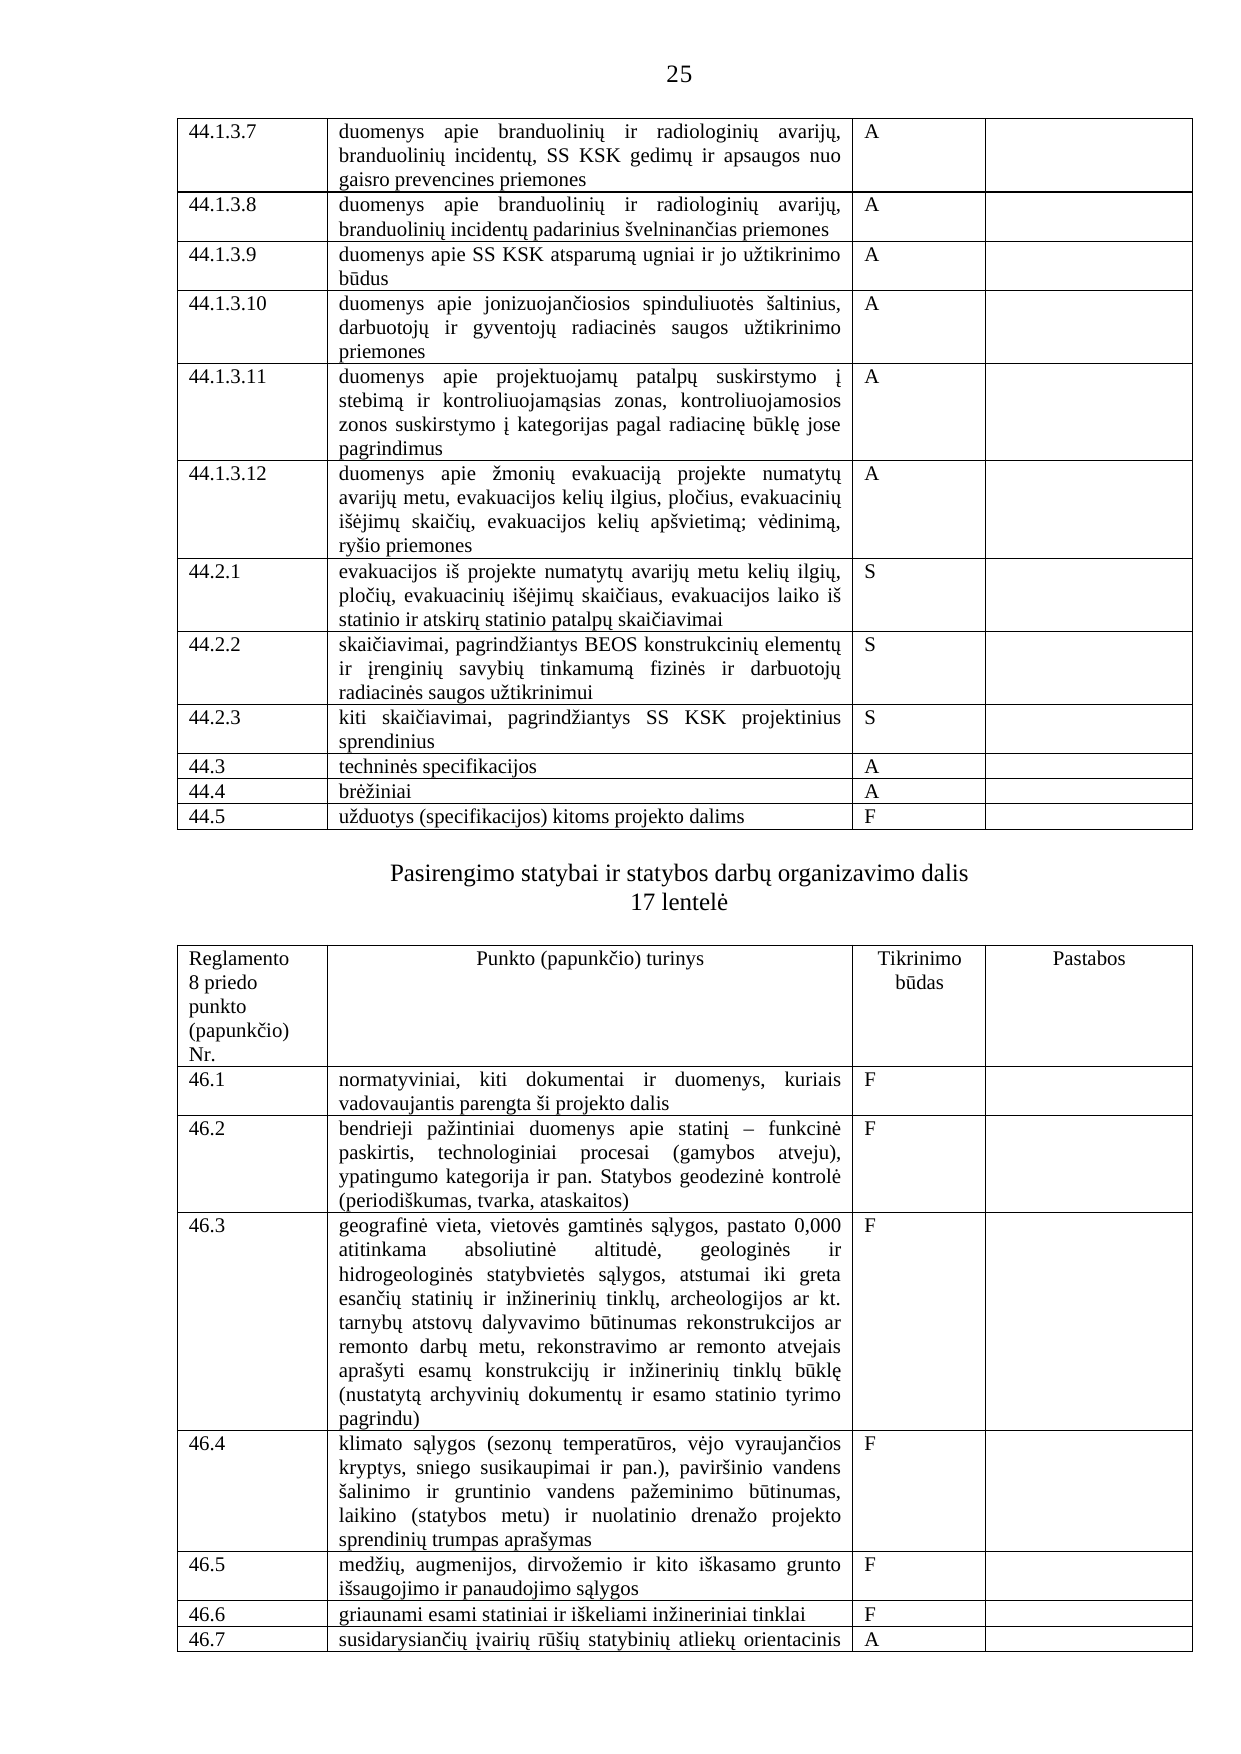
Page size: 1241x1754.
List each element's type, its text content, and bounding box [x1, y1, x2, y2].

table_cell 44.1.3.9 [178, 242, 327, 290]
table_cell [986, 559, 1192, 631]
table_cell duomenys apie jonizuojančiosios spinduliuotės šaltinius, darbuotojų ir gyventojų radiacinės saugos užtikrinimo priemones [328, 291, 852, 363]
table_cell 44.3 [178, 754, 327, 778]
table_cell susidarysiančių įvairių rūšių statybinių atliekų orientacinis [328, 1627, 852, 1651]
table_cell 44.2.3 [178, 705, 327, 753]
table_cell [986, 632, 1192, 704]
table_cell A [853, 242, 985, 290]
table_cell [986, 1601, 1192, 1626]
table_cell A [853, 364, 985, 460]
table_cell F [853, 804, 985, 828]
table_cell F [853, 1431, 985, 1551]
table_cell 46.7 [178, 1627, 327, 1651]
table_cell 44.2.2 [178, 632, 327, 704]
table_cell S [853, 632, 985, 704]
table_cell A [853, 461, 985, 557]
table_cell duomenys apie branduolinių ir radiologinių avarijų, branduolinių incidentų padarinius švelninančias priemones [328, 193, 852, 241]
table_header Tikrinimo būdas [853, 946, 985, 1066]
table_cell [986, 242, 1192, 290]
table_cell klimato sąlygos (sezonų temperatūros, vėjo vyraujančios kryptys, sniego susikaupimai ir pan.), paviršinio vandens šalinimo ir gruntinio vandens pažeminimo būtinumas, laikino (statybos metu) ir nuolatinio drenažo projekto sprendinių trumpas aprašymas [328, 1431, 852, 1551]
table_cell [986, 779, 1192, 803]
table_cell [986, 1552, 1192, 1600]
table_cell 44.2.1 [178, 559, 327, 631]
table_cell užduotys (specifikacijos) kitoms projekto dalims [328, 804, 852, 828]
table_cell A [853, 193, 985, 241]
table_cell 44.1.3.8 [178, 193, 327, 241]
table_cell duomenys apie SS KSK atsparumą ugniai ir jo užtikrinimo būdus [328, 242, 852, 290]
table_cell 46.3 [178, 1213, 327, 1430]
table_cell [986, 1116, 1192, 1212]
table_cell [986, 364, 1192, 460]
table_cell 44.1.3.12 [178, 461, 327, 557]
table_header Punkto (papunkčio) turinys [328, 946, 852, 1066]
table_cell [986, 193, 1192, 241]
table_cell A [853, 779, 985, 803]
table_cell F [853, 1552, 985, 1600]
table_cell [986, 1431, 1192, 1551]
table_cell [986, 119, 1192, 191]
table_cell F [853, 1213, 985, 1430]
table_cell F [853, 1116, 985, 1212]
table_cell medžių, augmenijos, dirvožemio ir kito iškasamo grunto išsaugojimo ir panaudojimo sąlygos [328, 1552, 852, 1600]
table_cell [986, 705, 1192, 753]
table_cell normatyviniai, kiti dokumentai ir duomenys, kuriais vadovaujantis parengta ši projekto dalis [328, 1067, 852, 1115]
table_cell skaičiavimai, pagrindžiantys BEOS konstrukcinių elementų ir įrenginių savybių tinkamumą fizinės ir darbuotojų radiacinės saugos užtikrinimui [328, 632, 852, 704]
table_cell A [853, 754, 985, 778]
text 17 lentelė [177, 887, 1181, 916]
table_cell bendrieji pažintiniai duomenys apie statinį – funkcinė paskirtis, technologiniai procesai (gamybos atveju), ypatingumo kategorija ir pan. Statybos geodezinė kontrolė (periodiškumas, tvarka, ataskaitos) [328, 1116, 852, 1212]
table_cell [986, 461, 1192, 557]
table_cell [986, 1627, 1192, 1651]
table_cell 44.1.3.7 [178, 119, 327, 191]
table_cell duomenys apie žmonių evakuaciją projekte numatytų avarijų metu, evakuacijos kelių ilgius, pločius, evakuacinių išėjimų skaičių, evakuacijos kelių apšvietimą; vėdinimą, ryšio priemones [328, 461, 852, 557]
table_header Reglamento 8 priedo punkto (papunkčio) Nr. [178, 946, 327, 1066]
table_cell techninės specifikacijos [328, 754, 852, 778]
table_cell A [853, 119, 985, 191]
table_cell 46.1 [178, 1067, 327, 1115]
table_cell griaunami esami statiniai ir iškeliami inžineriniai tinklai [328, 1601, 852, 1626]
table_cell S [853, 559, 985, 631]
table_cell 44.5 [178, 804, 327, 828]
table_cell [986, 754, 1192, 778]
table_header Pastabos [986, 946, 1192, 1066]
table_cell 46.2 [178, 1116, 327, 1212]
table_cell 46.5 [178, 1552, 327, 1600]
table_cell 44.1.3.11 [178, 364, 327, 460]
table_cell S [853, 705, 985, 753]
table_cell 44.1.3.10 [178, 291, 327, 363]
table_cell duomenys apie branduolinių ir radiologinių avarijų, branduolinių incidentų, SS KSK gedimų ir apsaugos nuo gaisro prevencines priemones [328, 119, 852, 191]
table_cell 46.4 [178, 1431, 327, 1551]
table_cell kiti skaičiavimai, pagrindžiantys SS KSK projektinius sprendinius [328, 705, 852, 753]
table_cell [986, 291, 1192, 363]
table_cell duomenys apie projektuojamų patalpų suskirstymo į stebimą ir kontroliuojamąsias zonas, kontroliuojamosios zonos suskirstymo į kategorijas pagal radiacinę būklę jose pagrindimus [328, 364, 852, 460]
table_cell 44.4 [178, 779, 327, 803]
table_cell 46.6 [178, 1601, 327, 1626]
table_cell [986, 1067, 1192, 1115]
table_cell F [853, 1067, 985, 1115]
table_cell A [853, 291, 985, 363]
table_cell [986, 804, 1192, 828]
table_cell geografinė vieta, vietovės gamtinės sąlygos, pastato 0,000 atitinkama absoliutinė altitudė, geologinės ir hidrogeologinės statybvietės sąlygos, atstumai iki greta esančių statinių ir inžinerinių tinklų, archeologijos ar kt. tarnybų atstovų dalyvavimo būtinumas rekonstrukcijos ar remonto darbų metu, rekonstravimo ar remonto atvejais aprašyti esamų konstrukcijų ir inžinerinių tinklų būklę (nustatytą archyvinių dokumentų ir esamo statinio tyrimo pagrindu) [328, 1213, 852, 1430]
table_cell [986, 1213, 1192, 1430]
table_cell brėžiniai [328, 779, 852, 803]
table_cell A [853, 1627, 985, 1651]
table_cell evakuacijos iš projekte numatytų avarijų metu kelių ilgių, pločių, evakuacinių išėjimų skaičiaus, evakuacijos laiko iš statinio ir atskirų statinio patalpų skaičiavimai [328, 559, 852, 631]
text Pasirengimo statybai ir statybos darbų organizavimo dalis [177, 858, 1181, 887]
table_cell F [853, 1601, 985, 1626]
